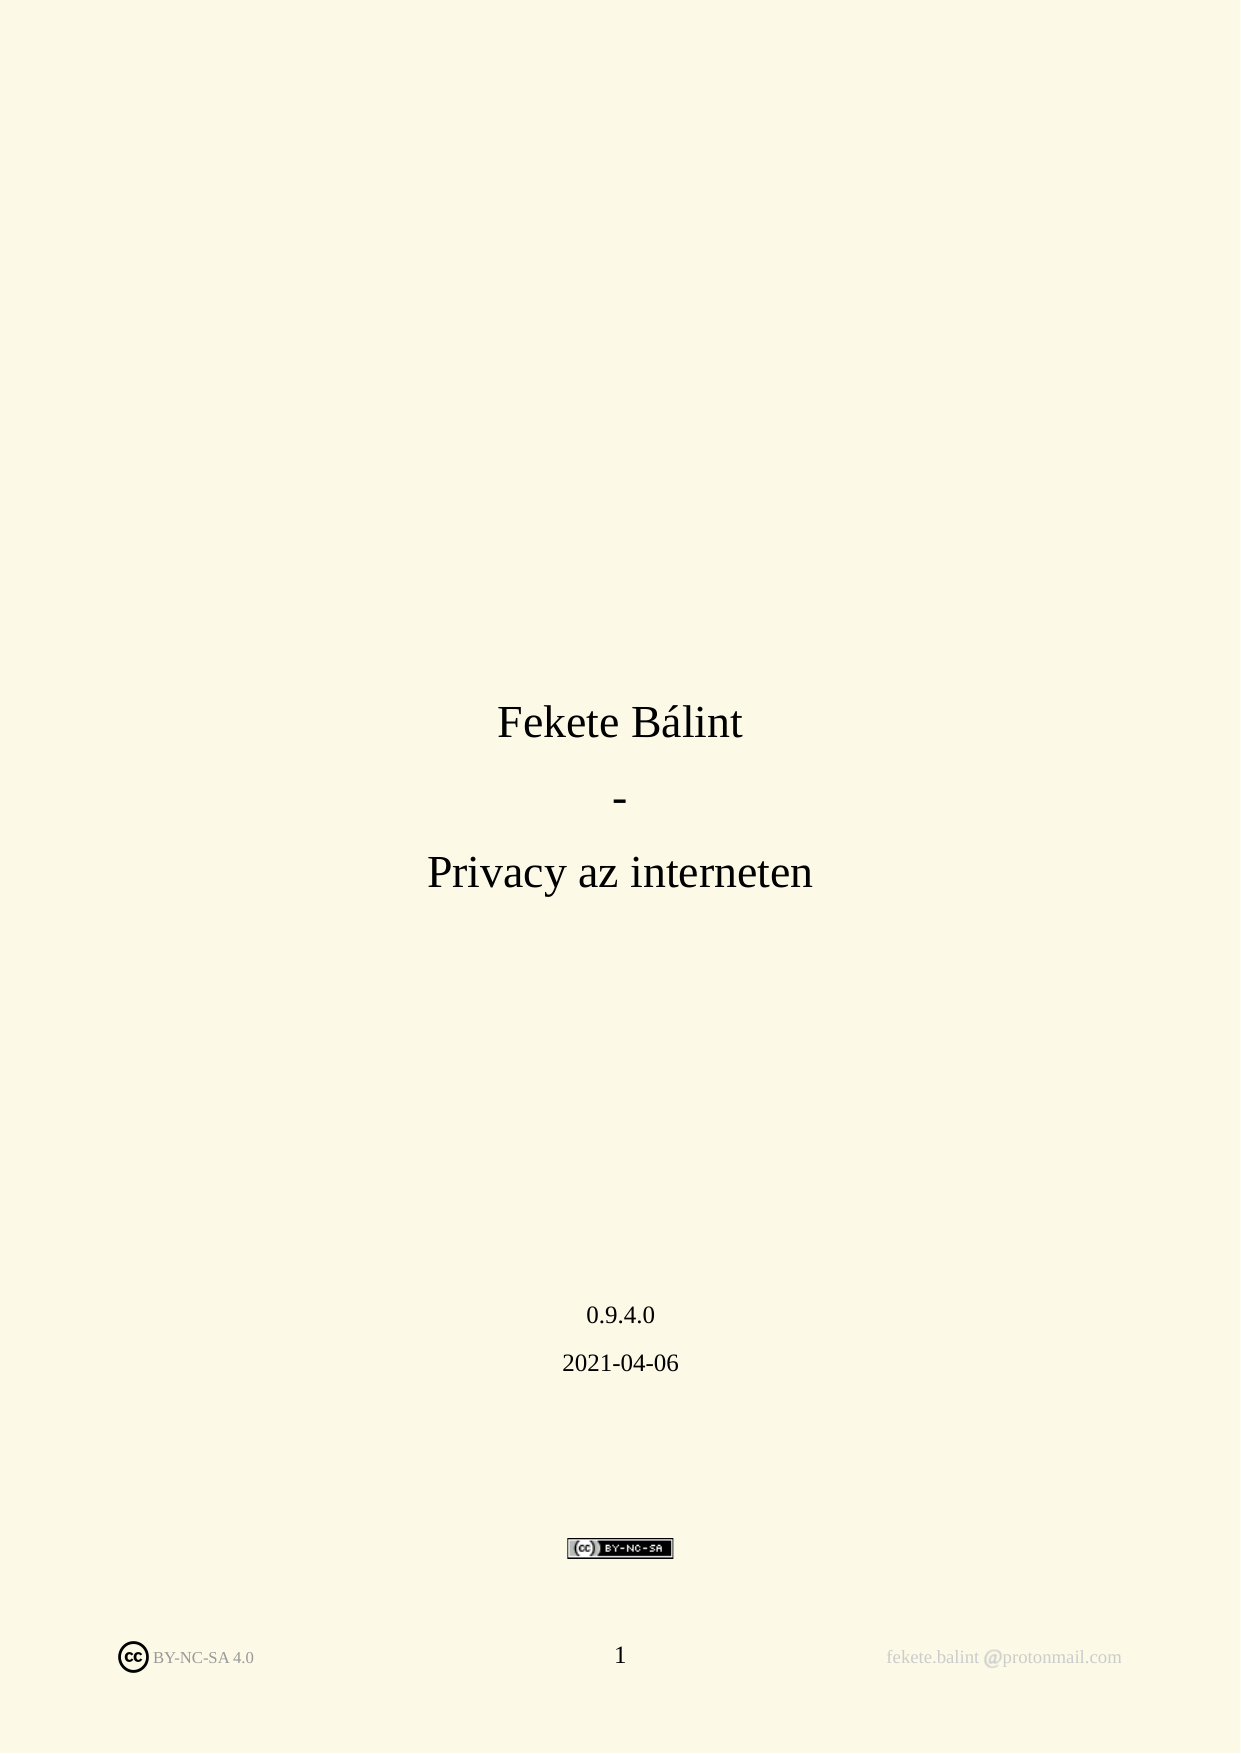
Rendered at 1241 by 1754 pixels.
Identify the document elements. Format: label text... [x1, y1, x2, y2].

picture [982, 1648, 1003, 1669]
text Fekete Bálint [118, 694, 1122, 747]
text Privacy az interneten [118, 844, 1122, 897]
text - [118, 769, 1122, 822]
picture [118, 1641, 149, 1673]
text 2021-04-06 [118, 1348, 1122, 1377]
text 0.9.4.0 [118, 1300, 1122, 1329]
picture [567, 1538, 674, 1559]
